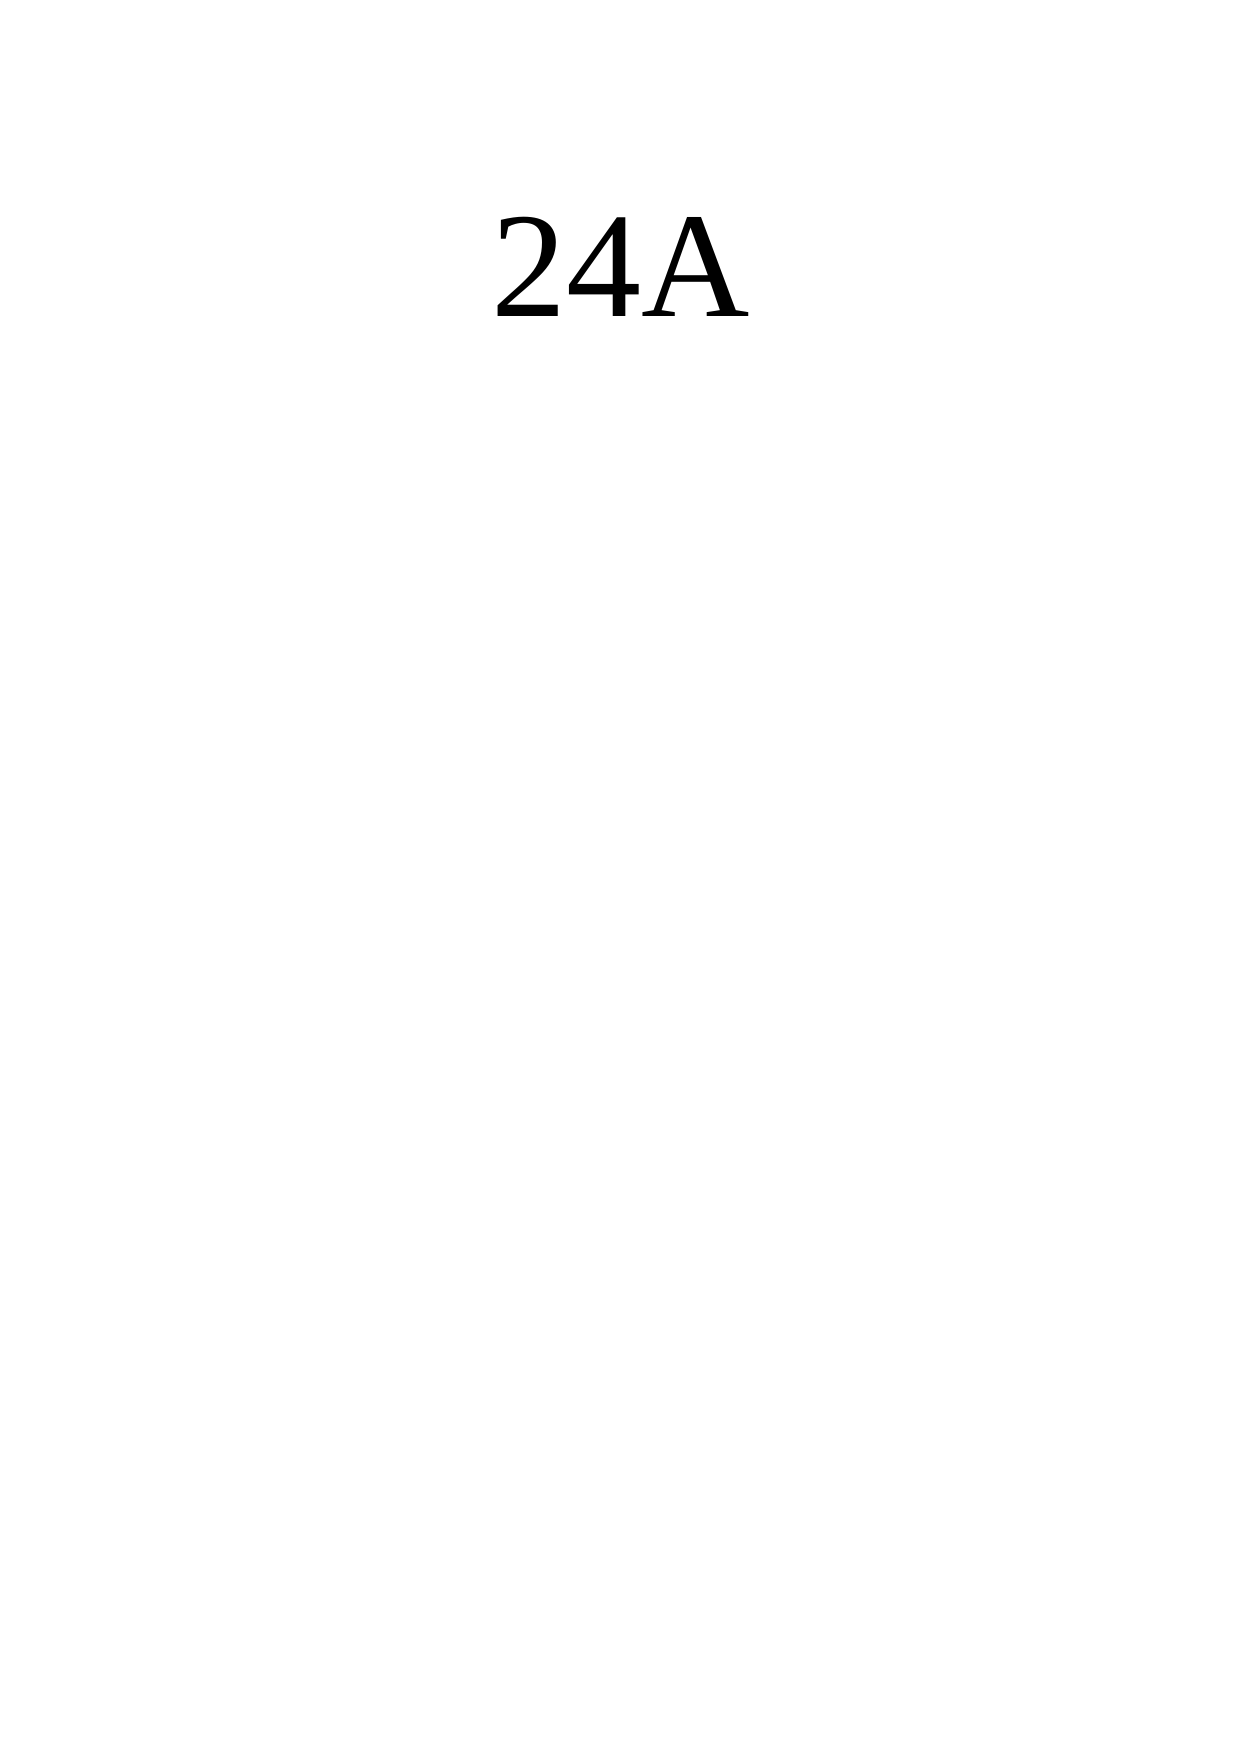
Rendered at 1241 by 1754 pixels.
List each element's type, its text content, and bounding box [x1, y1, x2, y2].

text 24A [118, 176, 1122, 349]
